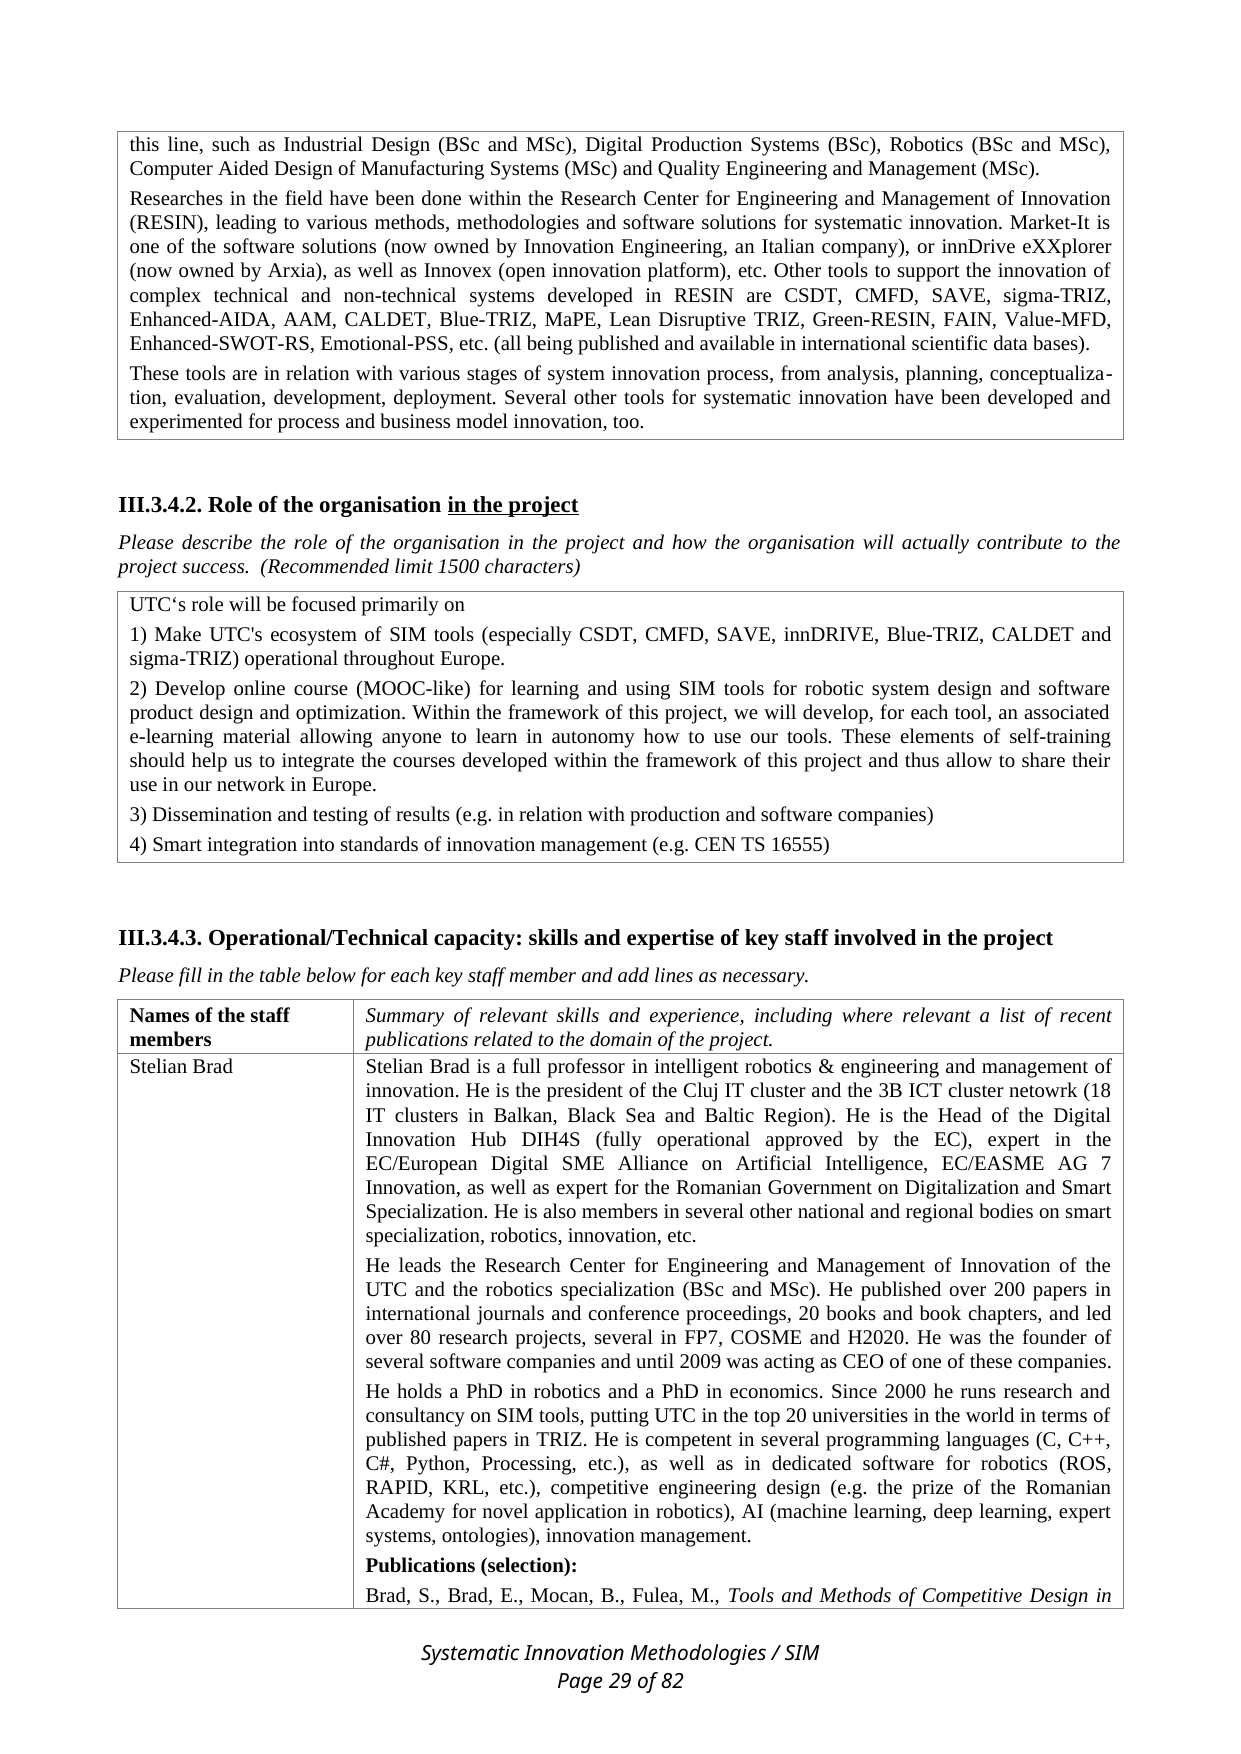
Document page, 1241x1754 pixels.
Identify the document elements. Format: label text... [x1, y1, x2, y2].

table_header this line, such as Industrial Design (BSc and MSc), Digital Production Systems (BSc), Robotics (BSc and MSc), Computer Aided Design of Manufacturing Systems (MSc) and Quality Engineering and Management (MSc). Researches in the field have been done within the Research Center for Engineering and Management of Innovation (RESIN), leading to various methods, methodologies and software solutions for systematic innovation. Market-It is one of the software solutions (now owned by Innovation Engineering, an Italian company), or innDrive eXXplorer (now owned by Arxia), as well as Innovex (open innovation platform), etc. Other tools to support the innovation of complex technical and non-technical systems developed in RESIN are CSDT, CMFD, SAVE, sigma-TRIZ, Enhanced-AIDA, AAM, CALDET, Blue-TRIZ, MaPE, Lean Disruptive TRIZ, Green-RESIN, FAIN, Value-MFD, Enhanced-SWOT-RS, Emotional-PSS, etc. (all being published and available in international scientific data bases). These tools are in relation with various stages of system innovation process, from analysis, planning, conceptualiza­tion, evaluation, development, deployment. Several other tools for systematic innovation have been developed and experimented for process and business model innovation, too. [118, 132, 1123, 439]
table_header Names of the staff members [118, 1000, 353, 1053]
text Please fill in the table below for each key staff member and add lines as necessary. [118, 962, 1122, 987]
text III.3.4.3. Operational/Technical capacity: skills and expertise of key staff involved in the project [118, 924, 1122, 950]
text III.3.4.2. Role of the organisation in the project [118, 491, 1122, 517]
table_cell Stelian Brad is a full professor in intelligent robotics & engineering and management of innovation. He is the president of the Cluj IT cluster and the 3B ICT cluster netowrk (18 IT clusters in Balkan, Black Sea and Baltic Region). He is the Head of the Digital Innovation Hub DIH4S (fully operational approved by the EC), expert in the EC/European Digital SME Alliance on Artificial Intelligence, EC/EASME AG 7 Innovation, as well as expert for the Romanian Government on Digitalization and Smart Specialization. He is also members in several other national and regional bodies on smart specialization, robotics, innovation, etc. He leads the Research Center for Engineering and Management of Innovation of the UTC and the robotics specialization (BSc and MSc). He published over 200 papers in international journals and conference proceedings, 20 books and book chapters, and led over 80 research projects, several in FP7, COSME and H2020. He was the founder of several software companies and until 2009 was acting as CEO of one of these companies. He holds a PhD in robotics and a PhD in economics. Since 2000 he runs research and consultancy on SIM tools, putting UTC in the top 20 universities in the world in terms of published papers in TRIZ. He is competent in several programming languages (C, C++, C#, Python, Processing, etc.), as well as in dedicated software for robotics (ROS, RAPID, KRL, etc.), competitive engineering design (e.g. the prize of the Romanian Academy for novel application in robotics), AI (machine learning, deep learning, expert systems, ontologies), innovation management. Publications (selection): Brad, S., Brad, E., Mocan, B., Fulea, M., Tools and Methods of Competitive Design in [354, 1054, 1123, 1607]
text Please describe the role of the organisation in the project and how the organisation will actually contribute to the project success. (Recommended limit 1500 characters) [118, 530, 1122, 578]
table_header Summary of relevant skills and experience, including where relevant a list of recent publications related to the domain of the project. [354, 1000, 1123, 1053]
table_cell Stelian Brad [118, 1054, 353, 1607]
table_header UTC‘s role will be focused primarily on 1) Make UTC's ecosystem of SIM tools (especially CSDT, CMFD, SAVE, innDRIVE, Blue-TRIZ, CALDET and sigma-TRIZ) operational throughout Europe. 2) Develop online course (MOOC-like) for learning and using SIM tools for robotic system design and software product design and optimization. Within the framework of this project, we will develop, for each tool, an associated e-learning material allowing anyone to learn in autonomy how to use our tools. These elements of self-training should help us to integrate the courses developed within the framework of this project and thus allow to share their use in our network in Europe. 3) Dissemination and testing of results (e.g. in relation with production and software companies) 4) Smart integration into standards of innovation management (e.g. CEN TS 16555) [118, 592, 1123, 862]
